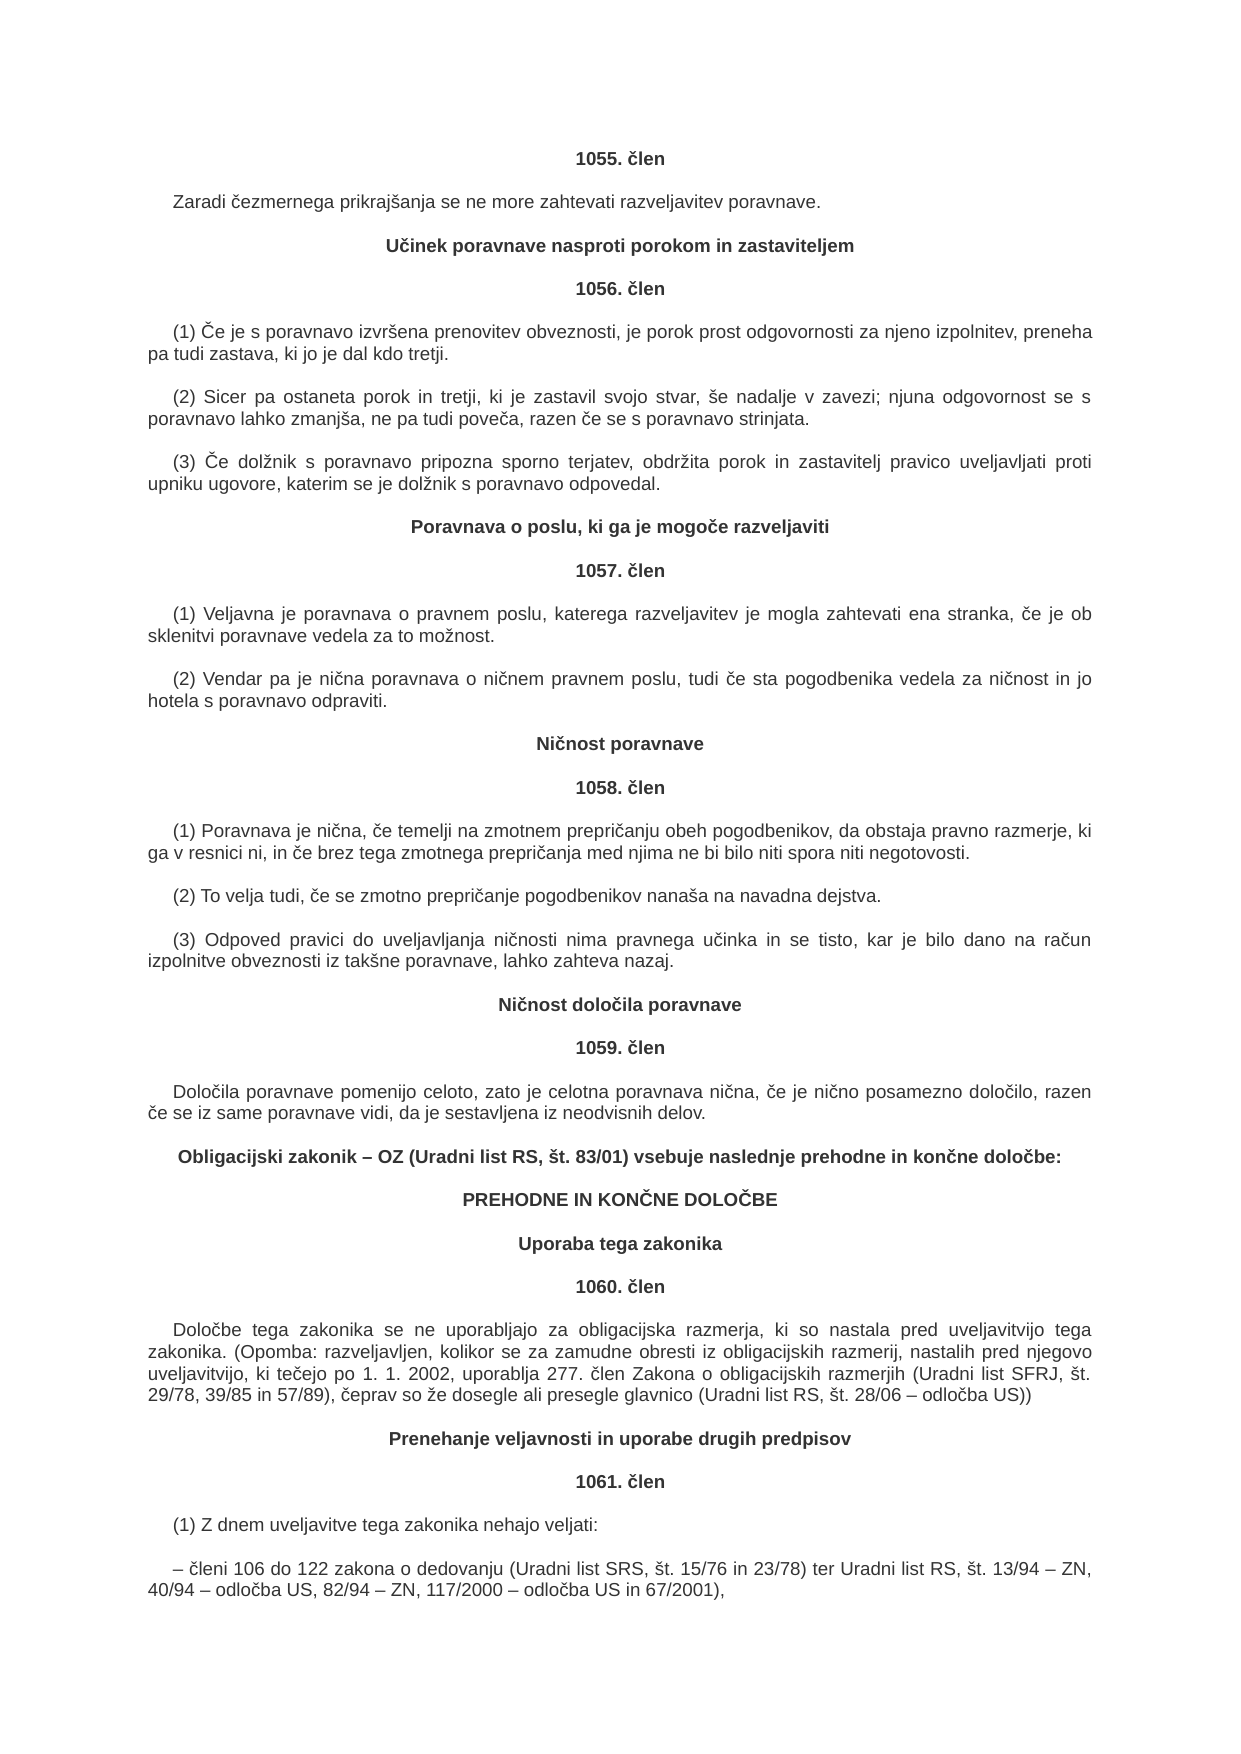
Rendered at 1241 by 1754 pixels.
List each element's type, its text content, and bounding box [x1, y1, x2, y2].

text Zaradi čezmernega prikrajšanja se ne more zahtevati razveljavitev poravnave. [148, 191, 1093, 213]
text Obligacijski zakonik – OZ (Uradni list RS, št. 83/01) vsebuje naslednje prehodne in končne določbe: [148, 1145, 1093, 1167]
text (2) Vendar pa je nična poravnava o ničnem pravnem poslu, tudi če sta pogodbenika vedela za ničnost in jo hotela s poravnavo odpraviti. [148, 668, 1093, 711]
text (2) Sicer pa ostaneta porok in tretji, ki je zastavil svojo stvar, še nadalje v zavezi; njuna odgovornost se s poravnavo lahko zmanjša, ne pa tudi poveča, razen če se s poravnavo strinjata. [148, 386, 1093, 429]
text (3) Odpoved pravici do uveljavljanja ničnosti nima pravnega učinka in se tisto, kar je bilo dano na račun izpolnitve obveznosti iz takšne poravnave, lahko zahteva nazaj. [148, 928, 1093, 972]
text Poravnava o poslu, ki ga je mogoče razveljaviti [148, 516, 1093, 538]
text (3) Če dolžnik s poravnavo pripozna sporno terjatev, obdržita porok in zastavitelj pravico uveljavljati proti upniku ugovore, katerim se je dolžnik s poravnavo odpovedal. [148, 451, 1093, 494]
text (1) Če je s poravnavo izvršena prenovitev obveznosti, je porok prost odgovornosti za njeno izpolnitev, preneha pa tudi zastava, ki jo je dal kdo tretji. [148, 321, 1093, 364]
text Določbe tega zakonika se ne uporabljajo za obligacijska razmerja, ki so nastala pred uveljavitvijo tega zakonika. (Opomba: razveljavljen, kolikor se za zamudne obresti iz obligacijskih razmerij, nastalih pred njegovo uveljavitvijo, ki tečejo po 1. 1. 2002, uporablja 277. člen Zakona o obligacijskih razmerjih (Uradni list SFRJ, št. 29/78, 39/85 in 57/89), čeprav so že dosegle ali presegle glavnico (Uradni list RS, št. 28/06 – odločba US)) [148, 1319, 1093, 1405]
text PREHODNE IN KONČNE DOLOČBE [148, 1189, 1093, 1210]
text (1) Poravnava je nična, če temelji na zmotnem prepričanju obeh pogodbenikov, da obstaja pravno razmerje, ki ga v resnici ni, in če brez tega zmotnega prepričanja med njima ne bi bilo niti spora niti negotovosti. [148, 820, 1093, 863]
text 1055. člen [148, 148, 1093, 169]
text 1056. člen [148, 278, 1093, 299]
text (1) Z dnem uveljavitve tega zakonika nehajo veljati: [148, 1514, 1093, 1536]
text (1) Veljavna je poravnava o pravnem poslu, katerega razveljavitev je mogla zahtevati ena stranka, če je ob sklenitvi poravnave vedela za to možnost. [148, 603, 1093, 646]
text Učinek poravnave nasproti porokom in zastaviteljem [148, 234, 1093, 256]
text Uporaba tega zakonika [148, 1232, 1093, 1254]
text 1061. člen [148, 1471, 1093, 1492]
text Prenehanje veljavnosti in uporabe drugih predpisov [148, 1427, 1093, 1449]
text 1059. člen [148, 1037, 1093, 1058]
text 1060. člen [148, 1276, 1093, 1297]
text Določila poravnave pomenijo celoto, zato je celotna poravnava nična, če je nično posamezno določilo, razen če se iz same poravnave vidi, da je sestavljena iz neodvisnih delov. [148, 1080, 1093, 1123]
text Ničnost določila poravnave [148, 993, 1093, 1015]
text 1058. člen [148, 777, 1093, 798]
text 1057. člen [148, 560, 1093, 581]
text – členi 106 do 122 zakona o dedovanju (Uradni list SRS, št. 15/76 in 23/78) ter Uradni list RS, št. 13/94 – ZN, 40/94 – odločba US, 82/94 – ZN, 117/2000 – odločba US in 67/2001), [148, 1558, 1093, 1601]
text (2) To velja tudi, če se zmotno prepričanje pogodbenikov nanaša na navadna dejstva. [148, 885, 1093, 907]
text Ničnost poravnave [148, 733, 1093, 755]
